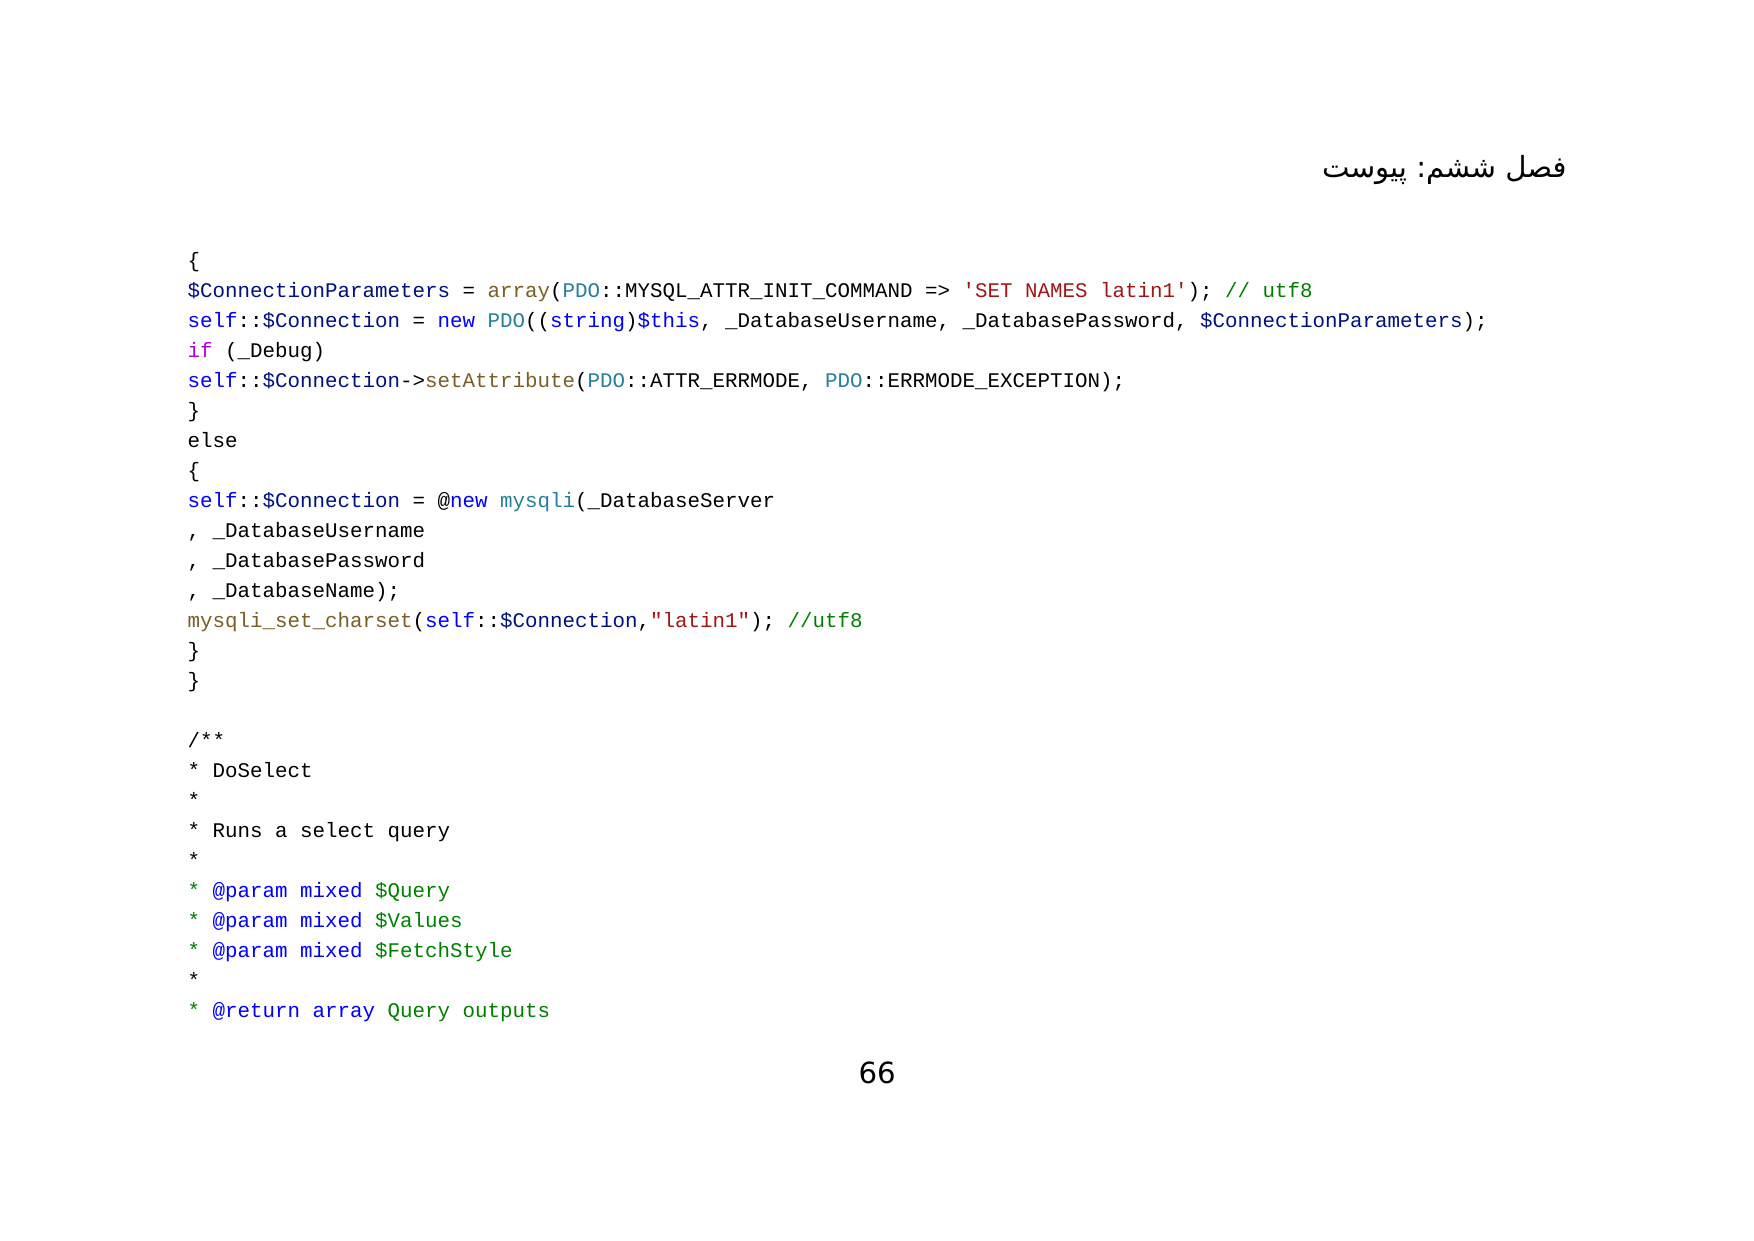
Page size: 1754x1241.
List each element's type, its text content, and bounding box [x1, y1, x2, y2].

text } [187, 664, 1566, 694]
text , _DatabaseUsername [187, 514, 1566, 544]
text * @param mixed $FetchStyle [187, 934, 1566, 964]
text * @return array Query outputs [187, 994, 1566, 1024]
text * [187, 784, 1566, 814]
text $ConnectionParameters = array(PDO::MYSQL_ATTR_INIT_COMMAND => 'SET NAMES latin1'); // utf8 [187, 274, 1566, 304]
text { [187, 244, 1566, 274]
text self::$Connection = new PDO((string)$this, _DatabaseUsername, _DatabasePassword, $ConnectionParameters); [187, 304, 1566, 334]
text * [187, 964, 1566, 994]
text self::$Connection->setAttribute(PDO::ATTR_ERRMODE, PDO::ERRMODE_EXCEPTION); [187, 364, 1566, 394]
text * DoSelect [187, 754, 1566, 784]
text * [187, 844, 1566, 874]
text * Runs a select query [187, 814, 1566, 844]
text if (_Debug) [187, 334, 1566, 364]
text * @param mixed $Values [187, 904, 1566, 934]
text self::$Connection = @new mysqli(_DatabaseServer [187, 484, 1566, 514]
text * @param mixed $Query [187, 874, 1566, 904]
text mysqli_set_charset(self::$Connection,"latin1"); //utf8 [187, 604, 1566, 634]
text /** [187, 724, 1566, 754]
text } [187, 394, 1566, 424]
text else [187, 424, 1566, 454]
text , _DatabaseName); [187, 574, 1566, 604]
text } [187, 634, 1566, 664]
text { [187, 454, 1566, 484]
text , _DatabasePassword [187, 544, 1566, 574]
